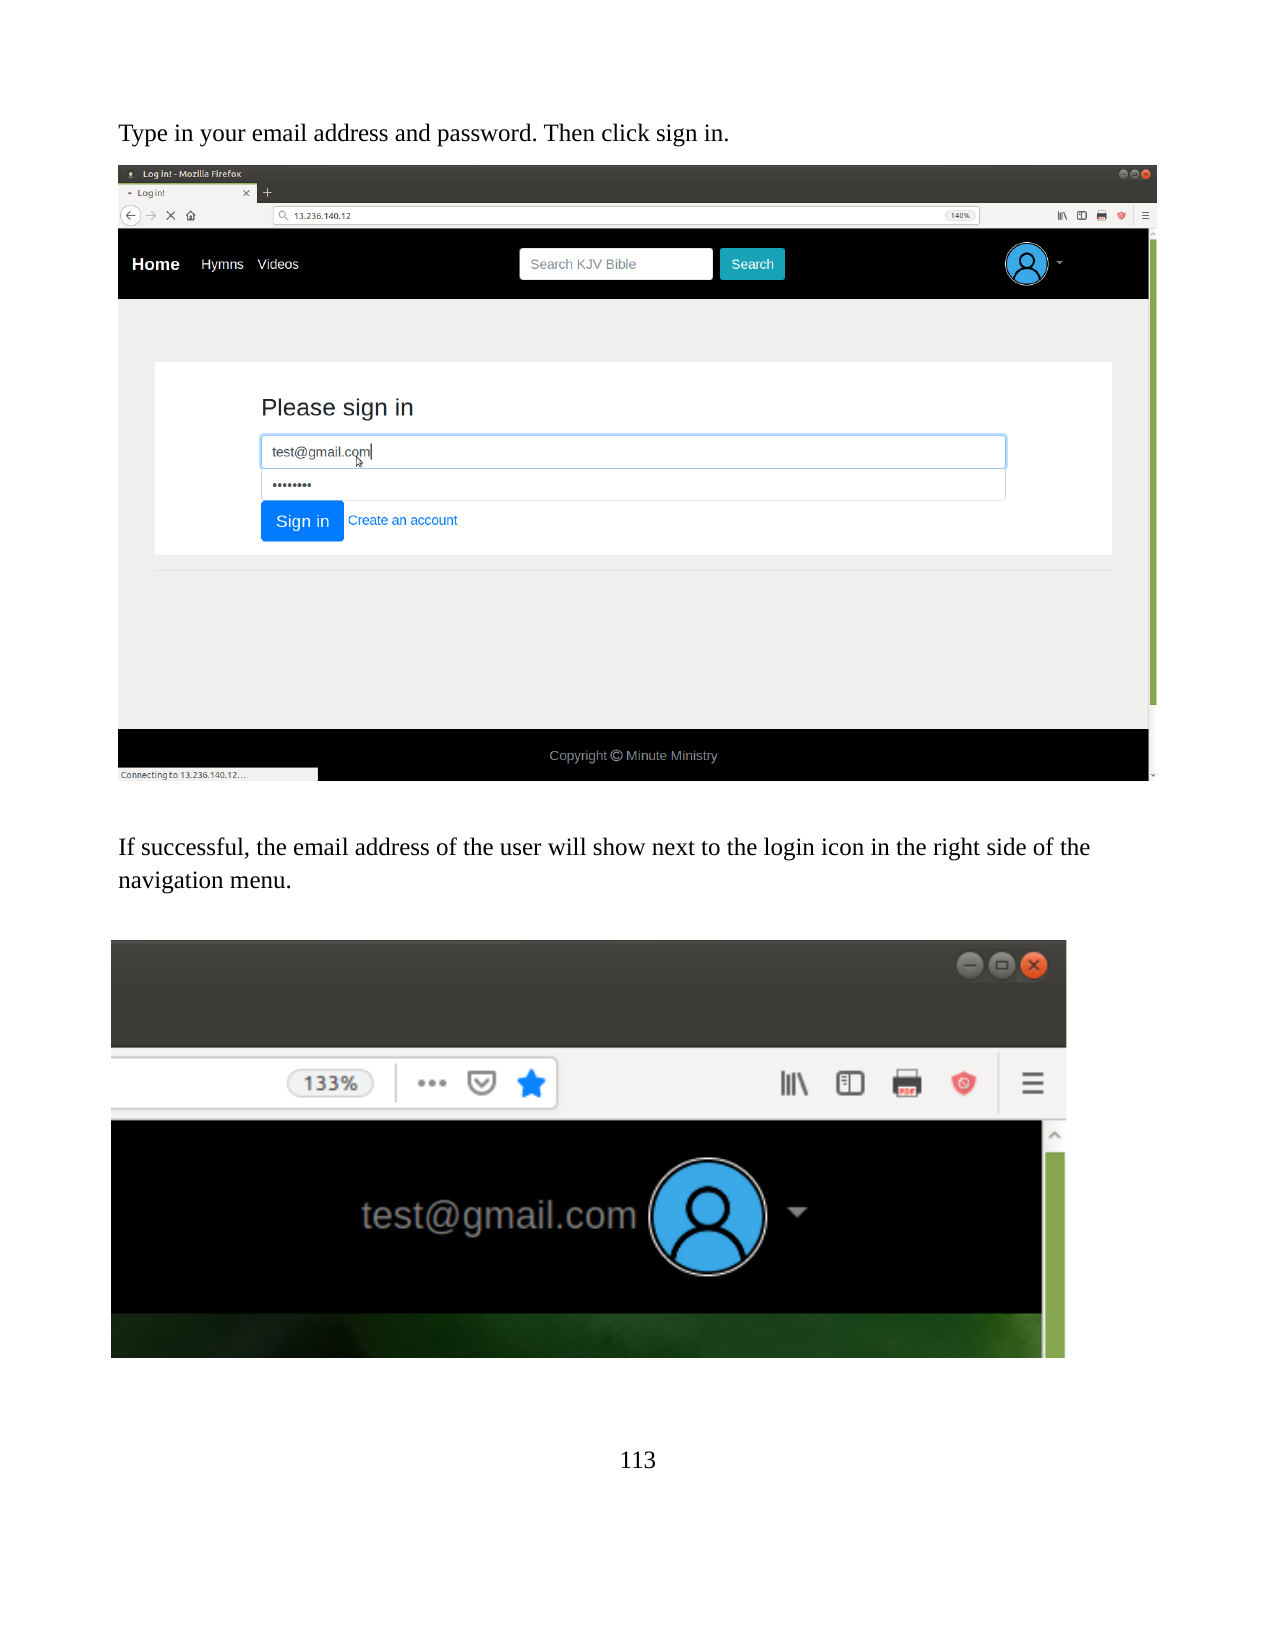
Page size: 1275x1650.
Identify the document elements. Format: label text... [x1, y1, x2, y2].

text If successful, the email address of the user will show next to the login icon in the right side of the navigation menu. [118, 832, 1157, 894]
picture [118, 165, 1157, 781]
text Type in your email address and password. Then click sign in. [118, 118, 1157, 147]
